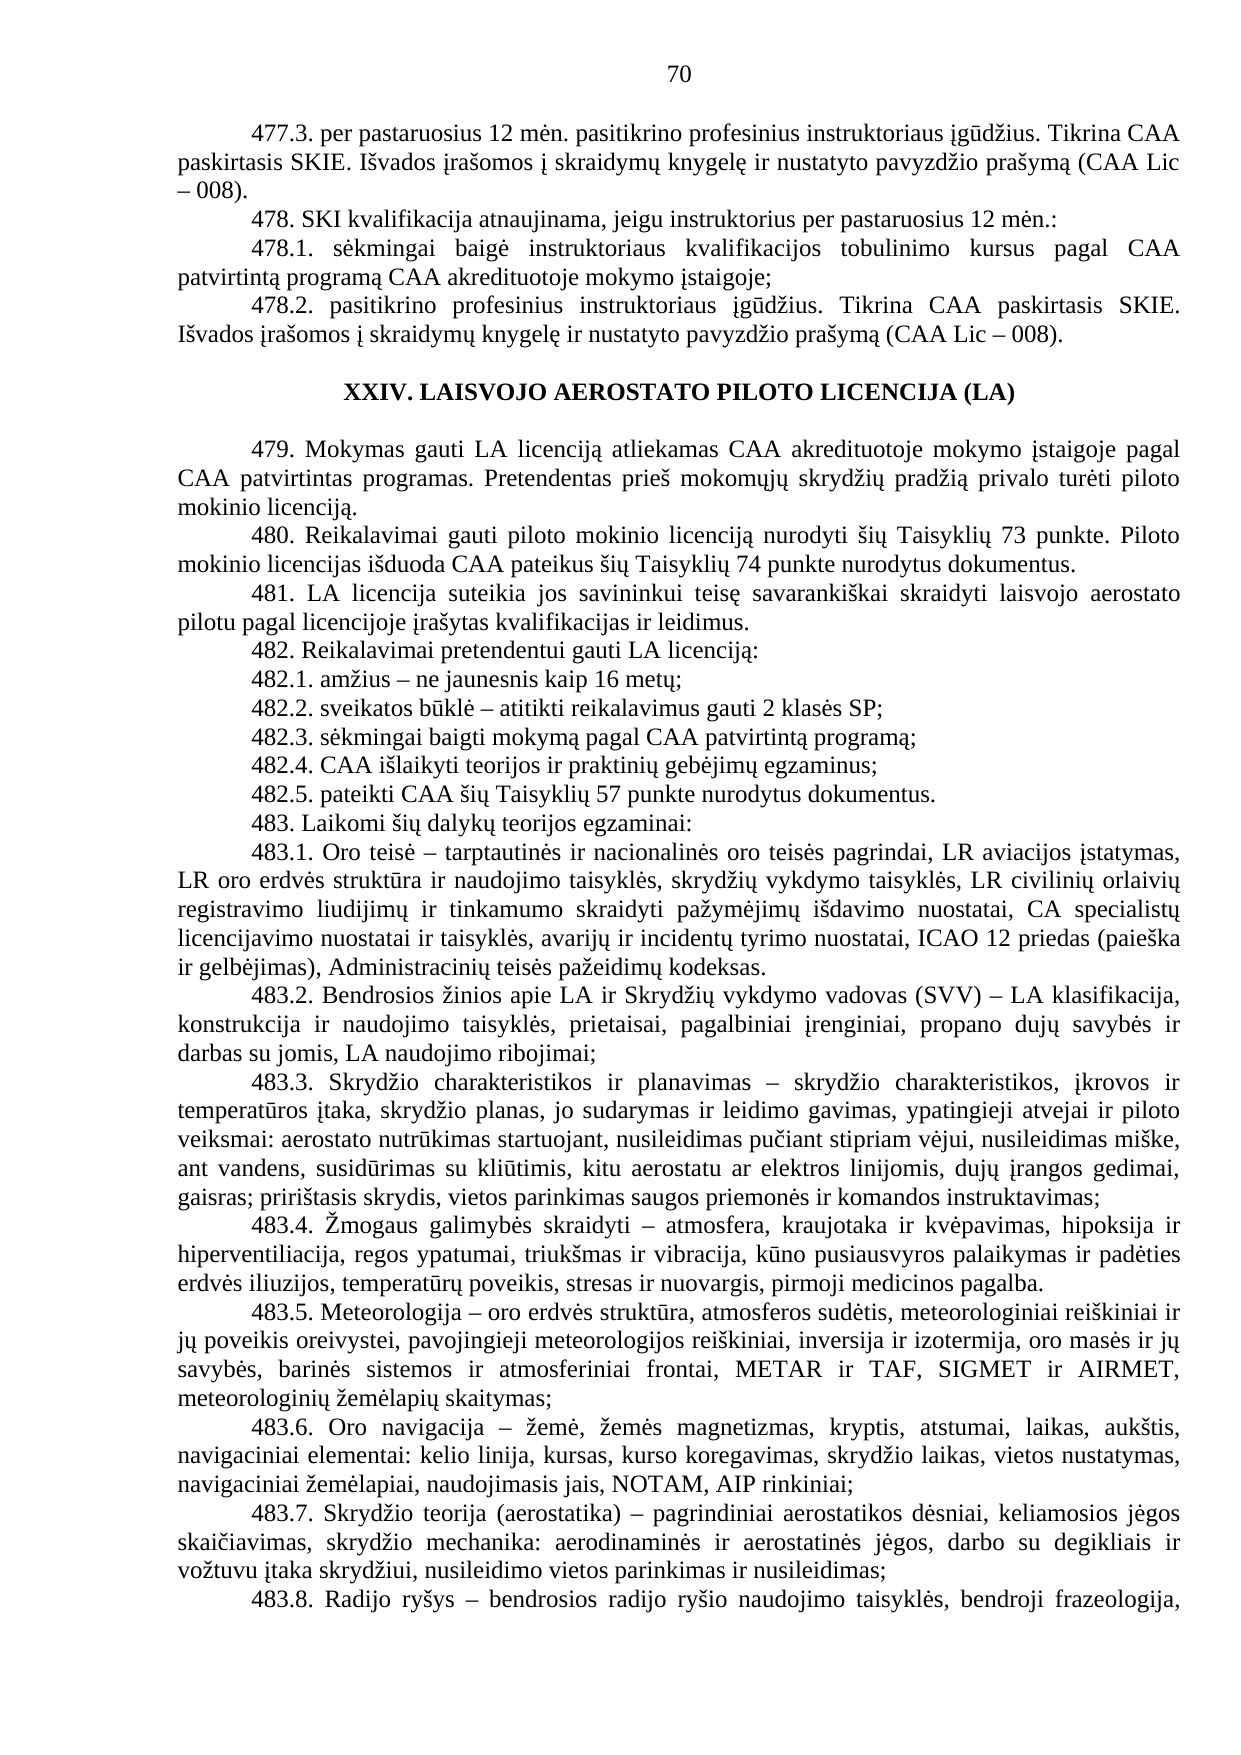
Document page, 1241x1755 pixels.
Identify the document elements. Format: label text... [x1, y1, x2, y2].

text XXIV. LAISVOJO AEROSTATO PILOTO LICENCIJA (LA) [177, 377, 1181, 406]
text 483.4. Žmogaus galimybės skraidyti – atmosfera, kraujotaka ir kvėpavimas, hipoksija ir hiperventiliacija, regos ypatumai, triukšmas ir vibracija, kūno pusiausvyros palaikymas ir padėties erdvės iliuzijos, temperatūrų poveikis, stresas ir nuovargis, pirmoji medicinos pagalba. [177, 1211, 1181, 1297]
text 479. Mokymas gauti LA licenciją atliekamas CAA akredituotoje mokymo įstaigoje pagal CAA patvirtintas programas. Pretendentas prieš mokomųjų skrydžių pradžią privalo turėti piloto mokinio licenciją. [177, 434, 1181, 521]
text 478.1. sėkmingai baigė instruktoriaus kvalifikacijos tobulinimo kursus pagal CAA patvirtintą programą CAA akredituotoje mokymo įstaigoje; [177, 233, 1181, 291]
text 482.1. amžius – ne jaunesnis kaip 16 metų; [177, 664, 1181, 693]
text 482.2. sveikatos būklė – atitikti reikalavimus gauti 2 klasės SP; [177, 693, 1181, 722]
text 482.3. sėkmingai baigti mokymą pagal CAA patvirtintą programą; [177, 722, 1181, 751]
text 482.4. CAA išlaikyti teorijos ir praktinių gebėjimų egzaminus; [177, 751, 1181, 779]
text 483.2. Bendrosios žinios apie LA ir Skrydžių vykdymo vadovas (SVV) – LA klasifikacija, konstrukcija ir naudojimo taisyklės, prietaisai, pagalbiniai įrenginiai, propano dujų savybės ir darbas su jomis, LA naudojimo ribojimai; [177, 981, 1181, 1067]
text 478.2. pasitikrino profesinius instruktoriaus įgūdžius. Tikrina CAA paskirtasis SKIE. Išvados įrašomos į skraidymų knygelę ir nustatyto pavyzdžio prašymą (CAA Lic – 008). [177, 291, 1181, 348]
text 482.5. pateikti CAA šių Taisyklių 57 punkte nurodytus dokumentus. [177, 779, 1181, 808]
text 480. Reikalavimai gauti piloto mokinio licenciją nurodyti šių Taisyklių 73 punkte. Piloto mokinio licencijas išduoda CAA pateikus šių Taisyklių 74 punkte nurodytus dokumentus. [177, 521, 1181, 578]
text 477.3. per pastaruosius 12 mėn. pasitikrino profesinius instruktoriaus įgūdžius. Tikrina CAA paskirtasis SKIE. Išvados įrašomos į skraidymų knygelę ir nustatyto pavyzdžio prašymą (CAA Lic – 008). [177, 118, 1181, 204]
text 482. Reikalavimai pretendentui gauti LA licenciją: [177, 636, 1181, 664]
text 483.8. Radijo ryšys – bendrosios radijo ryšio naudojimo taisyklės, bendroji frazeologija, [177, 1584, 1181, 1613]
text 478. SKI kvalifikacija atnaujinama, jeigu instruktorius per pastaruosius 12 mėn.: [177, 204, 1181, 233]
text 483.3. Skrydžio charakteristikos ir planavimas – skrydžio charakteristikos, įkrovos ir temperatūros įtaka, skrydžio planas, jo sudarymas ir leidimo gavimas, ypatingieji atvejai ir piloto veiksmai: aerostato nutrūkimas startuojant, nusileidimas pučiant stipriam vėjui, nusileidimas miške, ant vandens, susidūrimas su kliūtimis, kitu aerostatu ar elektros linijomis, dujų įrangos gedimai, gaisras; pririštasis skrydis, vietos parinkimas saugos priemonės ir komandos instruktavimas; [177, 1067, 1181, 1211]
text 481. LA licencija suteikia jos savininkui teisę savarankiškai skraidyti laisvojo aerostato pilotu pagal licencijoje įrašytas kvalifikacijas ir leidimus. [177, 578, 1181, 636]
text 483. Laikomi šių dalykų teorijos egzaminai: [177, 808, 1181, 837]
text 483.6. Oro navigacija – žemė, žemės magnetizmas, kryptis, atstumai, laikas, aukštis, navigaciniai elementai: kelio linija, kursas, kurso koregavimas, skrydžio laikas, vietos nustatymas, navigaciniai žemėlapiai, naudojimasis jais, NOTAM, AIP rinkiniai; [177, 1412, 1181, 1498]
text 483.7. Skrydžio teorija (aerostatika) – pagrindiniai aerostatikos dėsniai, keliamosios jėgos skaičiavimas, skrydžio mechanika: aerodinaminės ir aerostatinės jėgos, darbo su degikliais ir vožtuvu įtaka skrydžiui, nusileidimo vietos parinkimas ir nusileidimas; [177, 1498, 1181, 1584]
text 483.1. Oro teisė – tarptautinės ir nacionalinės oro teisės pagrindai, LR aviacijos įstatymas, LR oro erdvės struktūra ir naudojimo taisyklės, skrydžių vykdymo taisyklės, LR civilinių orlaivių registravimo liudijimų ir tinkamumo skraidyti pažymėjimų išdavimo nuostatai, CA specialistų licencijavimo nuostatai ir taisyklės, avarijų ir incidentų tyrimo nuostatai, ICAO 12 priedas (paieška ir gelbėjimas), Administracinių teisės pažeidimų kodeksas. [177, 837, 1181, 981]
text 483.5. Meteorologija – oro erdvės struktūra, atmosferos sudėtis, meteorologiniai reiškiniai ir jų poveikis oreivystei, pavojingieji meteorologijos reiškiniai, inversija ir izotermija, oro masės ir jų savybės, barinės sistemos ir atmosferiniai frontai, METAR ir TAF, SIGMET ir AIRMET, meteorologinių žemėlapių skaitymas; [177, 1297, 1181, 1412]
